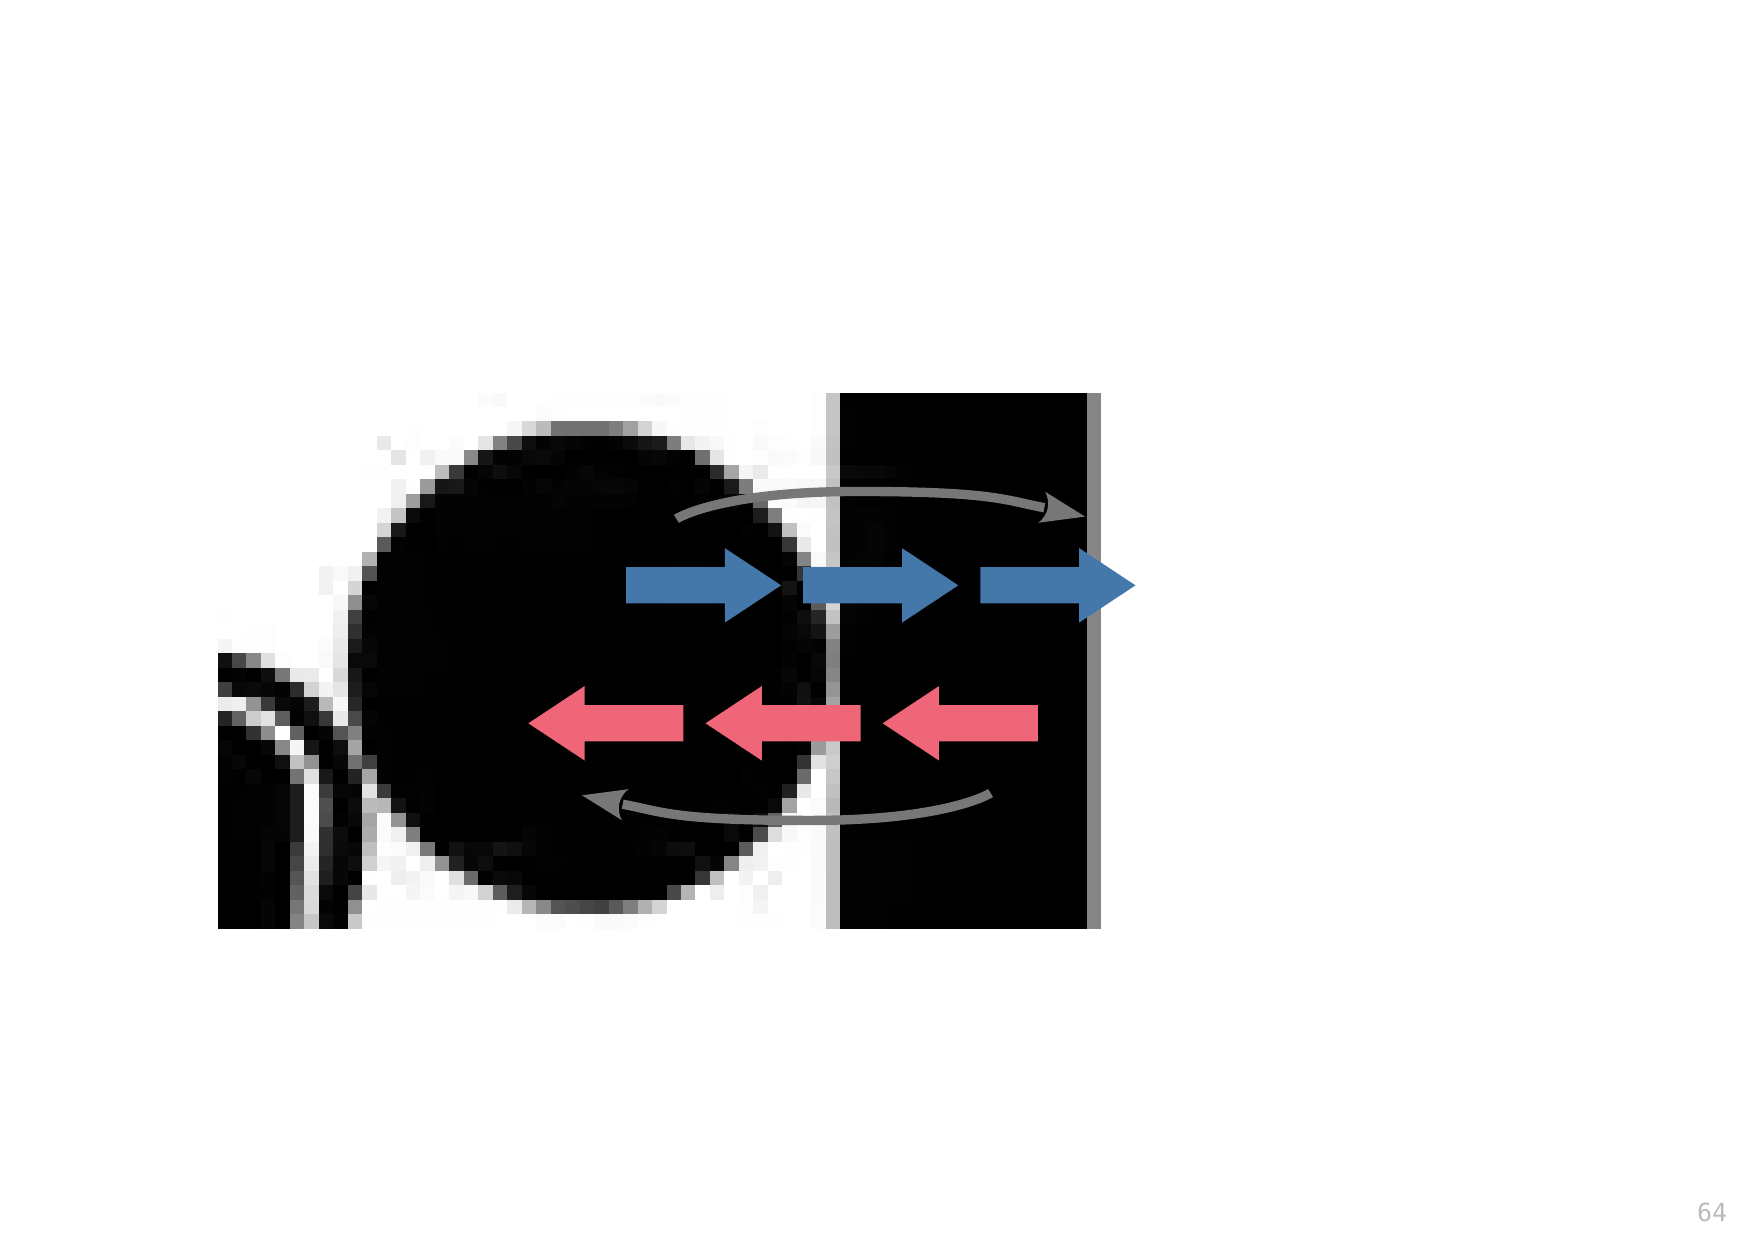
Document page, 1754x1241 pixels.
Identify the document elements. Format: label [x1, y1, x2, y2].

text_box [882, 686, 1038, 761]
text_box [705, 686, 861, 761]
text_box [980, 548, 1136, 623]
text_box [803, 548, 959, 623]
picture [218, 393, 1116, 929]
text_box [626, 548, 782, 623]
text_box [528, 686, 684, 761]
